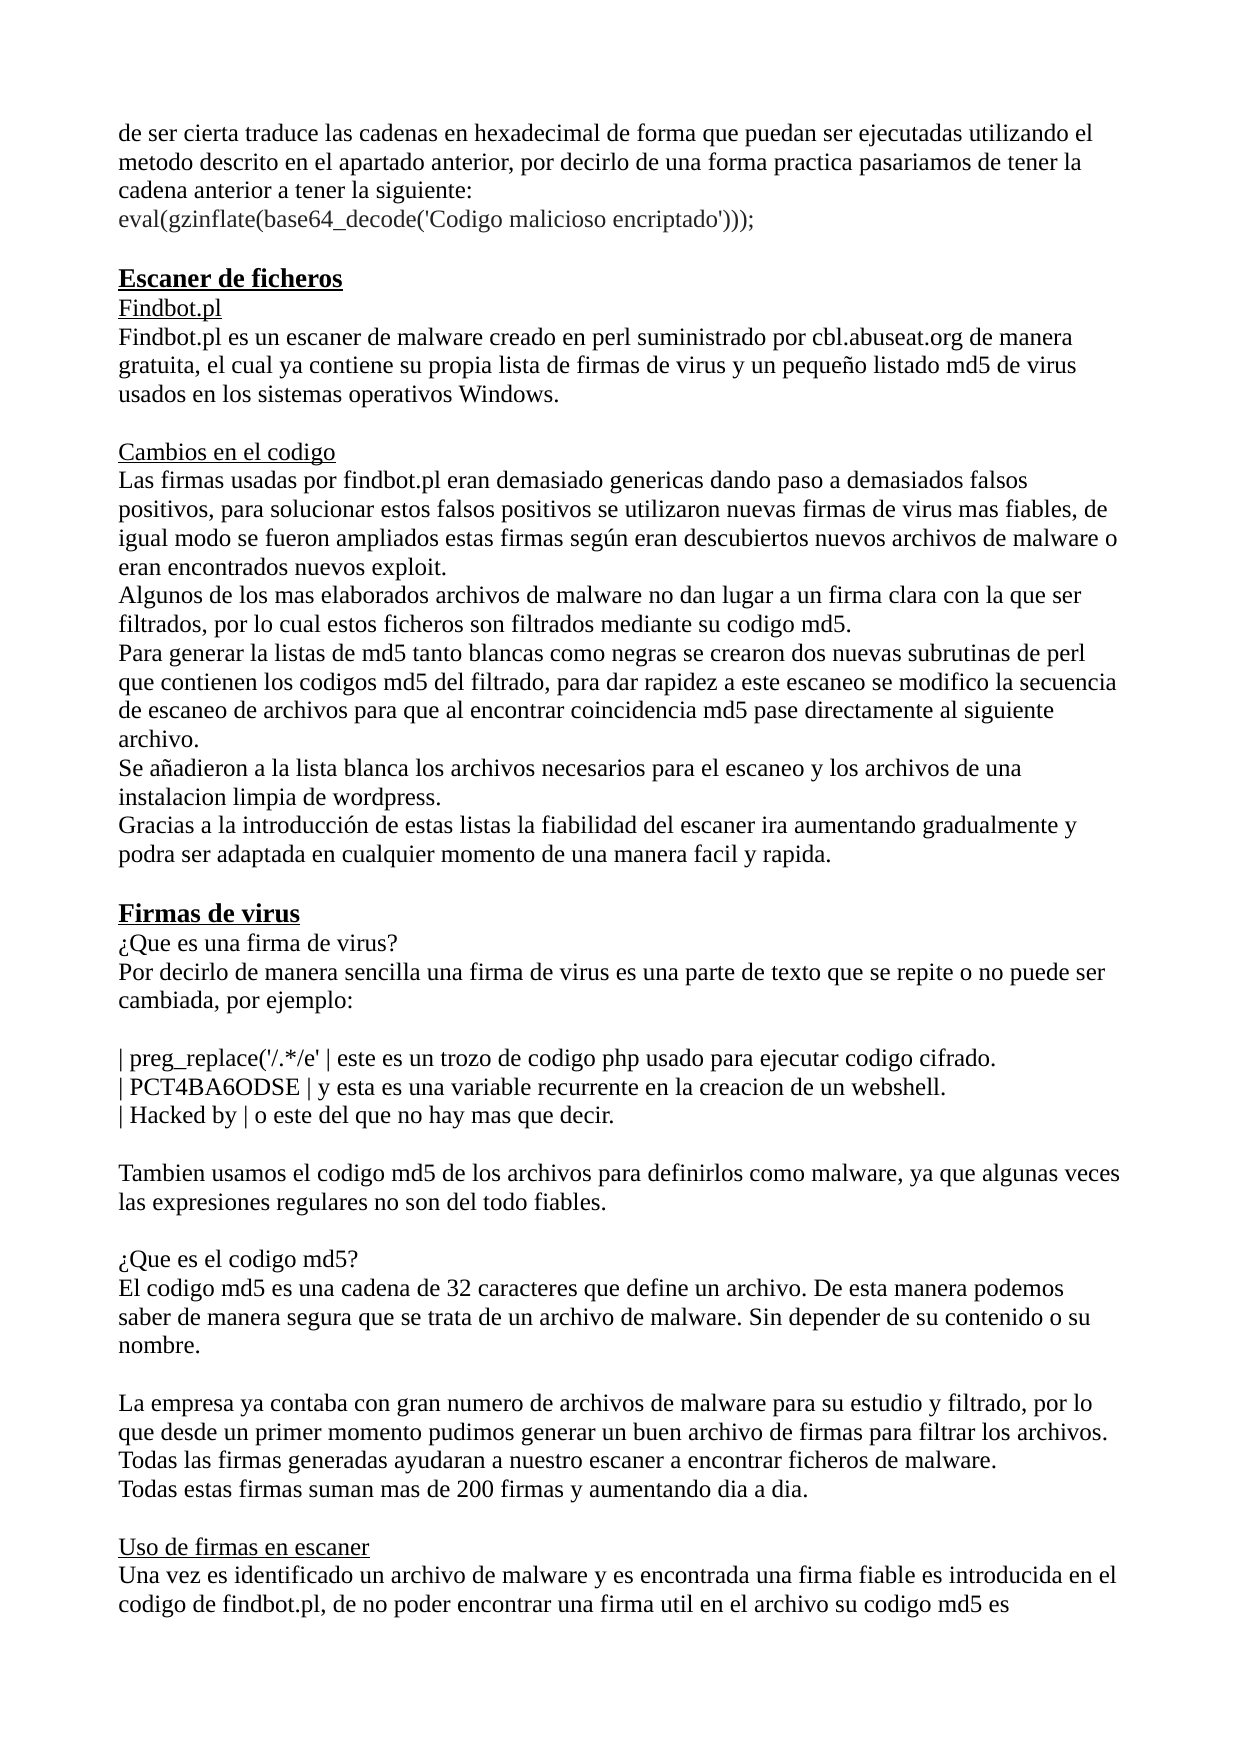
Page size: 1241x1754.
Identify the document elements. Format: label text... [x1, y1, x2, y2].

text Por decirlo de manera sencilla una firma de virus es una parte de texto que se repite o no puede ser cambiada, por ejemplo: [118, 957, 1122, 1014]
text Findbot.pl [118, 293, 1122, 322]
text Todas estas firmas suman mas de 200 firmas y aumentando dia a dia. [118, 1474, 1122, 1503]
text La empresa ya contaba con gran numero de archivos de malware para su estudio y filtrado, por lo que desde un primer momento pudimos generar un buen archivo de firmas para filtrar los archivos. [118, 1388, 1122, 1445]
text Algunos de los mas elaborados archivos de malware no dan lugar a un firma clara con la que ser filtrados, por lo cual estos ficheros son filtrados mediante su codigo md5. [118, 581, 1122, 638]
text Las firmas usadas por findbot.pl eran demasiado genericas dando paso a demasiados falsos positivos, para solucionar estos falsos positivos se utilizaron nuevas firmas de virus mas fiables, de igual modo se fueron ampliados estas firmas según eran descubiertos nuevos archivos de malware o eran encontrados nuevos exploit. [118, 466, 1122, 581]
text | PCT4BA6ODSE | y esta es una variable recurrente en la creacion de un webshell. [118, 1072, 1122, 1100]
text Se añadieron a la lista blanca los archivos necesarios para el escaneo y los archivos de una instalacion limpia de wordpress. [118, 753, 1122, 811]
text El codigo md5 es una cadena de 32 caracteres que define un archivo. De esta manera podemos saber de manera segura que se trata de un archivo de malware. Sin depender de su contenido o su nombre. [118, 1273, 1122, 1359]
text Uso de firmas en escaner [118, 1532, 1122, 1560]
text Todas las firmas generadas ayudaran a nuestro escaner a encontrar ficheros de malware. [118, 1445, 1122, 1474]
text Cambios en el codigo [118, 437, 1122, 466]
text Para generar la listas de md5 tanto blancas como negras se crearon dos nuevas subrutinas de perl que contienen los codigos md5 del filtrado, para dar rapidez a este escaneo se modifico la secuencia de escaneo de archivos para que al encontrar coincidencia md5 pase directamente al siguiente archivo. [118, 638, 1122, 753]
text ¿Que es una firma de virus? [118, 928, 1122, 957]
text Una vez es identificado un archivo de malware y es encontrada una firma fiable es introducida en el codigo de findbot.pl, de no poder encontrar una firma util en el archivo su codigo md5 es [118, 1560, 1122, 1618]
text ¿Que es el codigo md5? [118, 1244, 1122, 1273]
text Firmas de virus [118, 897, 1122, 928]
text de ser cierta traduce las cadenas en hexadecimal de forma que puedan ser ejecutadas utilizando el metodo descrito en el apartado anterior, por decirlo de una forma practica pasariamos de tener la cadena anterior a tener la siguiente: [118, 118, 1122, 204]
text | preg_replace('/.*/e' | este es un trozo de codigo php usado para ejecutar codigo cifrado. [118, 1043, 1122, 1072]
text Findbot.pl es un escaner de malware creado en perl suministrado por cbl.abuseat.org de manera gratuita, el cual ya contiene su propia lista de firmas de virus y un pequeño listado md5 de virus usados en los sistemas operativos Windows. [118, 322, 1122, 408]
text eval(gzinflate(base64_decode('Codigo malicioso encriptado'))); [118, 204, 1122, 233]
text Escaner de ficheros [118, 262, 1122, 293]
text Tambien usamos el codigo md5 de los archivos para definirlos como malware, ya que algunas veces las expresiones regulares no son del todo fiables. [118, 1158, 1122, 1215]
text Gracias a la introducción de estas listas la fiabilidad del escaner ira aumentando gradualmente y podra ser adaptada en cualquier momento de una manera facil y rapida. [118, 811, 1122, 868]
text | Hacked by | o este del que no hay mas que decir. [118, 1100, 1122, 1129]
